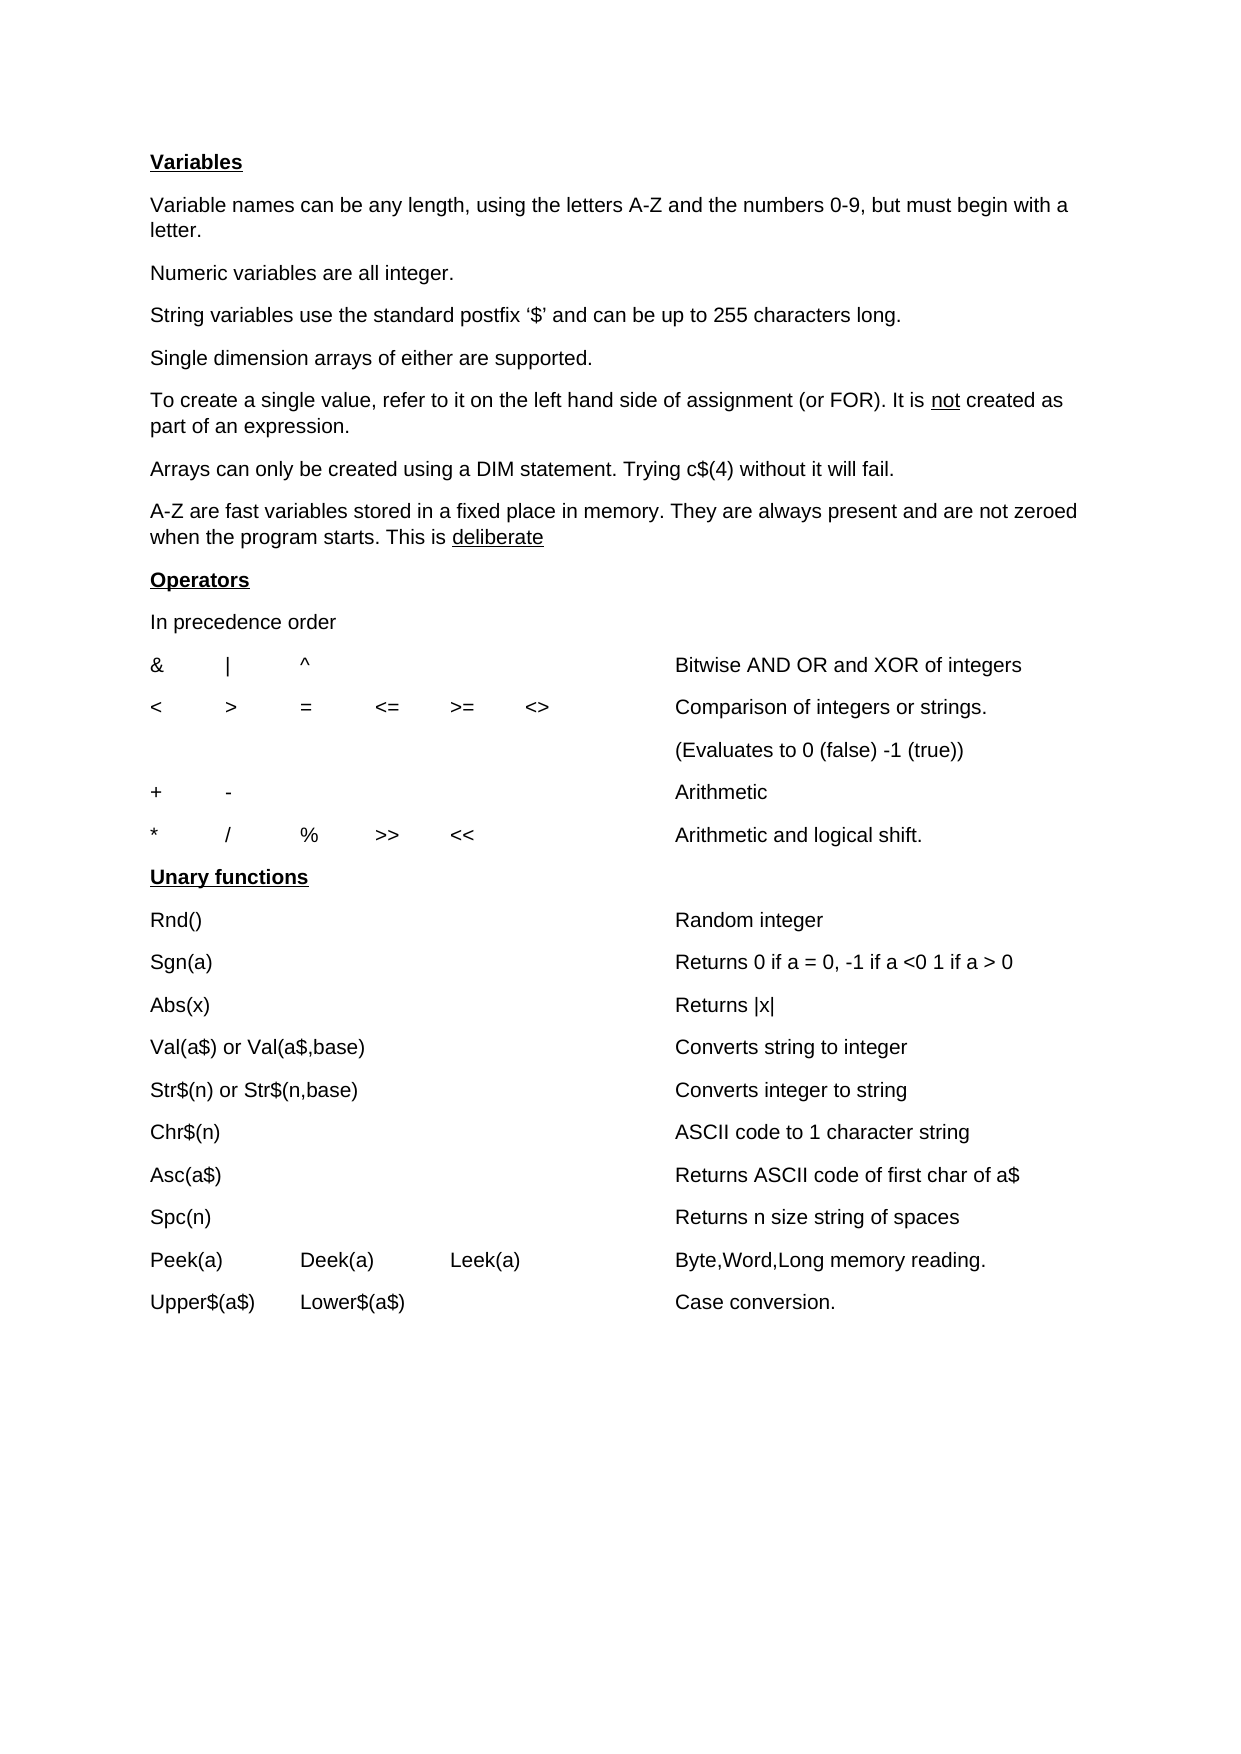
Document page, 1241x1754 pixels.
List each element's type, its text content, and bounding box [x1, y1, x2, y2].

text In precedence order [150, 610, 1090, 634]
text * / % >> << Arithmetic and logical shift. [150, 822, 1090, 846]
text Numeric variables are all integer. [150, 261, 1090, 285]
text Peek(a) Deek(a) Leek(a) Byte,Word,Long memory reading. [150, 1247, 1090, 1271]
text Operators [150, 567, 1090, 591]
text Asc(a$) Returns ASCII code of first char of a$ [150, 1162, 1090, 1186]
text A-Z are fast variables stored in a fixed place in memory. They are always present and are not zeroed when the program starts. This is deliberate [150, 499, 1090, 549]
text (Evaluates to 0 (false) -1 (true)) [150, 737, 1090, 761]
text Upper$(a$) Lower$(a$) Case conversion. [150, 1290, 1090, 1314]
text Spc(n) Returns n size string of spaces [150, 1205, 1090, 1229]
text Abs(x) Returns |x| [150, 992, 1090, 1016]
text Unary functions [150, 865, 1090, 889]
text & | ^ Bitwise AND OR and XOR of integers [150, 652, 1090, 676]
text < > = <= >= <> Comparison of integers or strings. [150, 695, 1090, 719]
text Variables [150, 150, 1090, 174]
text String variables use the standard postfix ‘$’ and can be up to 255 characters long. [150, 303, 1090, 327]
text Arrays can only be created using a DIM statement. Trying c$(4) without it will fail. [150, 457, 1090, 481]
text Val(a$) or Val(a$,base) Converts string to integer [150, 1035, 1090, 1059]
text Variable names can be any length, using the letters A-Z and the numbers 0-9, but must begin with a letter. [150, 192, 1090, 242]
text Single dimension arrays of either are supported. [150, 346, 1090, 370]
text Rnd() Random integer [150, 907, 1090, 931]
text Sgn(a) Returns 0 if a = 0, -1 if a <0 1 if a > 0 [150, 950, 1090, 974]
text To create a single value, refer to it on the left hand side of assignment (or FOR). It is not created as part of an expression. [150, 388, 1090, 438]
text Str$(n) or Str$(n,base) Converts integer to string [150, 1077, 1090, 1101]
text + - Arithmetic [150, 780, 1090, 804]
text Chr$(n) ASCII code to 1 character string [150, 1120, 1090, 1144]
